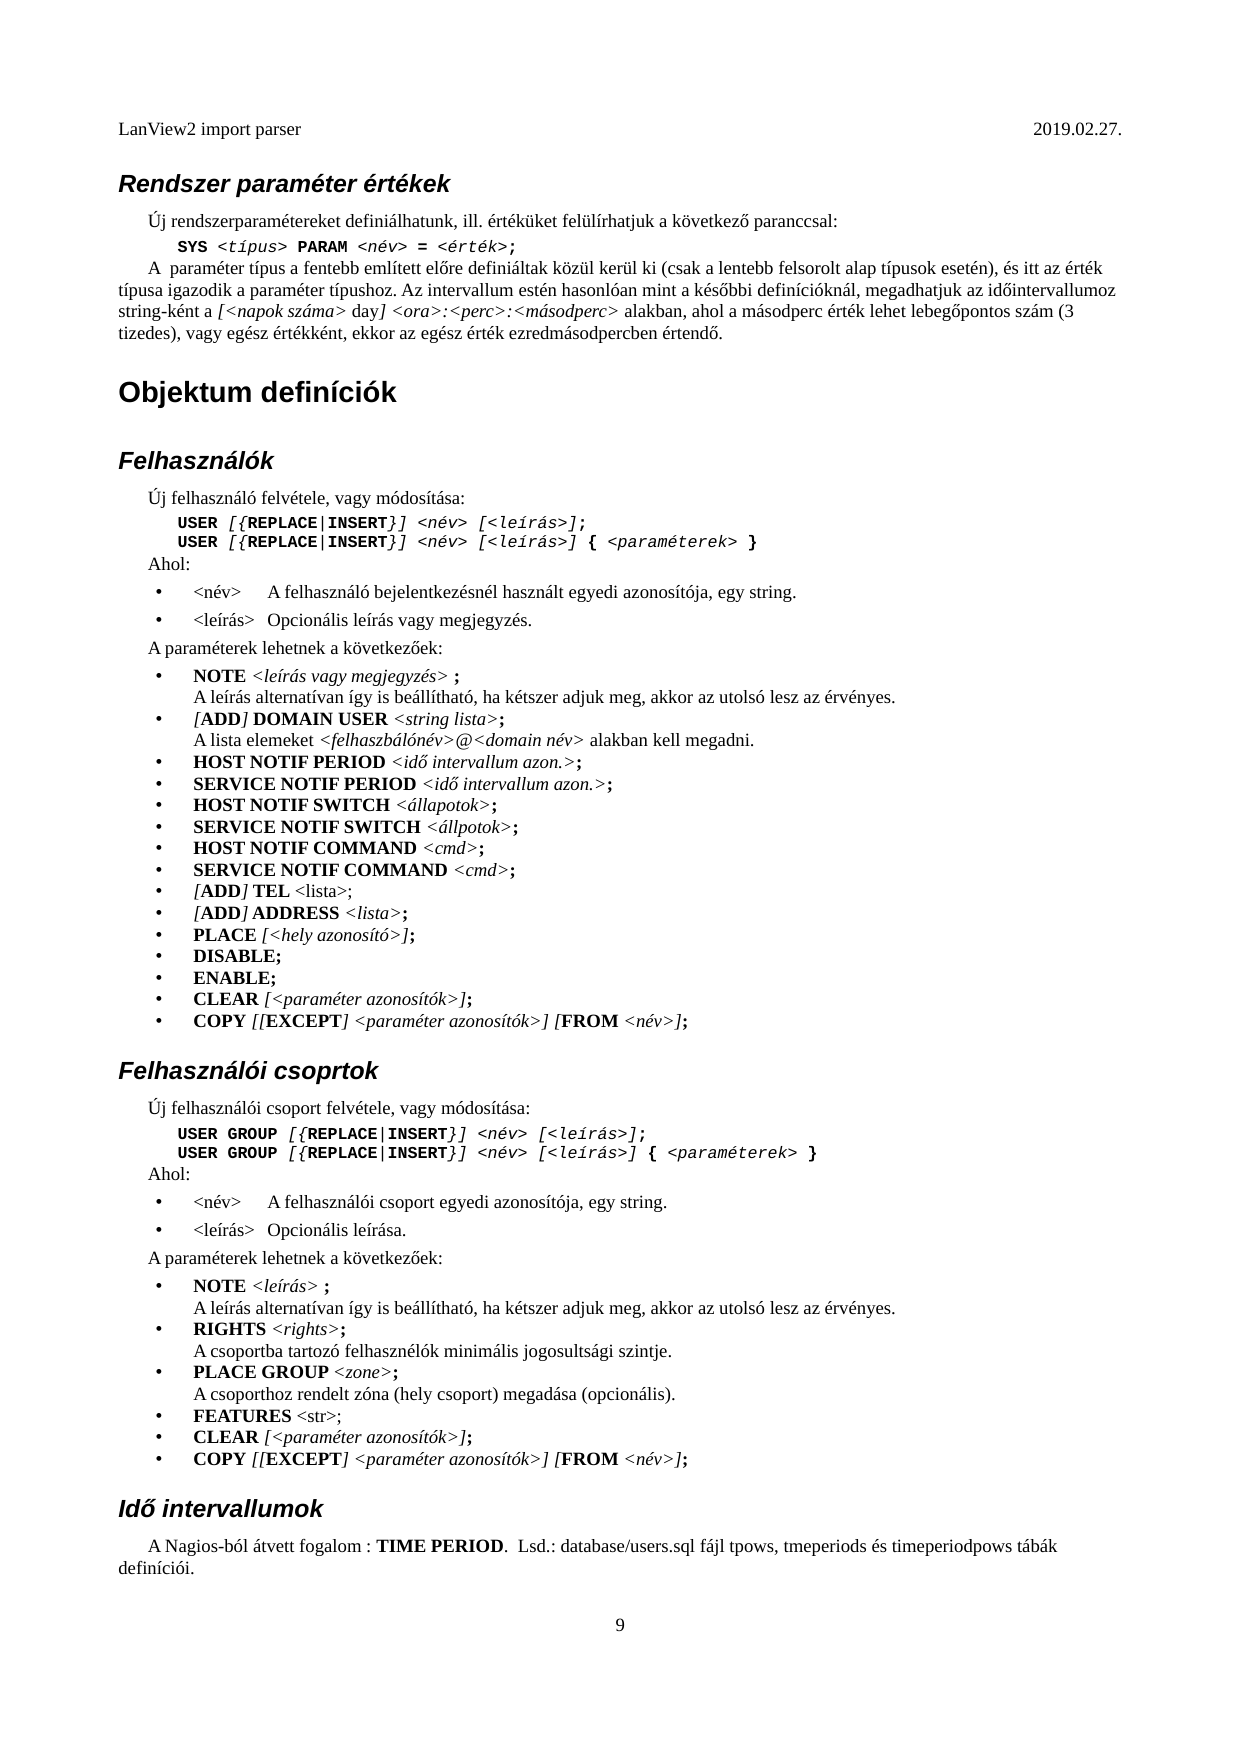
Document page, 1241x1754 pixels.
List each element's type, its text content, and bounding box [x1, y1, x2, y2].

subtitle Felhasználók [118, 446, 1122, 474]
list COPY [[EXCEPT] <paraméter azonosítók>] [FROM <név>]; [156, 1448, 1122, 1469]
list HOST NOTIF SWITCH <állapotok>; [156, 794, 1122, 816]
list PLACE GROUP <zone>; A csoporthoz rendelt zóna (hely csoport) megadása (opcionális). [156, 1361, 1122, 1404]
text Ahol: [118, 1163, 1122, 1184]
list HOST NOTIF COMMAND <cmd>; [156, 837, 1122, 859]
text Ahol: [118, 553, 1122, 574]
text A Nagios-ból átvett fogalom : TIME PERIOD. Lsd.: database/users.sql fájl tpows, tmeperiods és timeperiodpows tábák definíciói. [118, 1535, 1122, 1578]
list SERVICE NOTIF SWITCH <állpotok>; [156, 816, 1122, 837]
list NOTE <leírás vagy megjegyzés> ; A leírás alternatívan így is beállítható, ha kétszer adjuk meg, akkor az utolsó lesz az érvényes. [156, 665, 1122, 708]
list <leírás> Opcionális leírás vagy megjegyzés. [156, 609, 1122, 630]
text Új felhasználói csoport felvétele, vagy módosítása: [118, 1097, 1122, 1119]
list PLACE [<hely azonosító>]; [156, 923, 1122, 945]
list HOST NOTIF PERIOD <idő intervallum azon.>; [156, 751, 1122, 772]
text SYS <típus> PARAM <név> = <érték>; [177, 238, 1122, 257]
subtitle Idő intervallumok [118, 1494, 1122, 1523]
subtitle Felhasználói csoprtok [118, 1056, 1122, 1085]
list <leírás> Opcionális leírása. [156, 1219, 1122, 1241]
text USER [{REPLACE|INSERT}] <név> [<leírás>] { <paraméterek> } [177, 534, 1122, 553]
list SERVICE NOTIF COMMAND <cmd>; [156, 859, 1122, 880]
list DISABLE; [156, 945, 1122, 967]
list <név> A felhasználói csoport egyedi azonosítója, egy string. [156, 1191, 1122, 1213]
list <név> A felhasználó bejelentkezésnél használt egyedi azonosítója, egy string. [156, 581, 1122, 602]
subtitle Objektum definíciók [118, 375, 1122, 408]
text Új felhasználó felvétele, vagy módosítása: [118, 487, 1122, 508]
text USER GROUP [{REPLACE|INSERT}] <név> [<leírás>] { <paraméterek> } [177, 1144, 1122, 1163]
text Új rendszerparamétereket definiálhatunk, ill. értéküket felülírhatjuk a következő paranccsal: [118, 210, 1122, 232]
list CLEAR [<paraméter azonosítók>]; [156, 1426, 1122, 1448]
list FEATURES <str>; [156, 1404, 1122, 1426]
list ENABLE; [156, 967, 1122, 988]
list NOTE <leírás> ; A leírás alternatívan így is beállítható, ha kétszer adjuk meg, akkor az utolsó lesz az érvényes. [156, 1275, 1122, 1318]
list [ADD] TEL <lista>; [156, 880, 1122, 902]
list [ADD] DOMAIN USER <string lista>; A lista elemeket <felhaszbálónév>@<domain név> alakban kell megadni. [156, 708, 1122, 751]
list CLEAR [<paraméter azonosítók>]; [156, 988, 1122, 1010]
list SERVICE NOTIF PERIOD <idő intervallum azon.>; [156, 772, 1122, 794]
text A paraméterek lehetnek a következőek: [118, 637, 1122, 658]
list RIGHTS <rights>; A csoportba tartozó felhasznélók minimális jogosultsági szintje. [156, 1318, 1122, 1361]
text A paraméterek lehetnek a következőek: [118, 1247, 1122, 1269]
text USER GROUP [{REPLACE|INSERT}] <név> [<leírás>]; [177, 1125, 1122, 1144]
subtitle Rendszer paraméter értékek [118, 169, 1122, 198]
text USER [{REPLACE|INSERT}] <név> [<leírás>]; [177, 515, 1122, 534]
list COPY [[EXCEPT] <paraméter azonosítók>] [FROM <név>]; [156, 1010, 1122, 1031]
text A paraméter típus a fentebb említett előre definiáltak közül kerül ki (csak a lentebb felsorolt alap típusok esetén), és itt az érték típusa igazodik a paraméter típushoz. Az intervallum estén hasonlóan mint a későbbi definícióknál, megadhatjuk az időintervallumoz string-ként a [<napok száma> day] <ora>:<perc>:<másodperc> alakban, ahol a másodperc érték lehet lebegőpontos szám (3 tizedes), vagy egész értékként, ekkor az egész érték ezredmásodpercben értendő. [118, 257, 1122, 343]
list [ADD] ADDRESS <lista>; [156, 902, 1122, 923]
